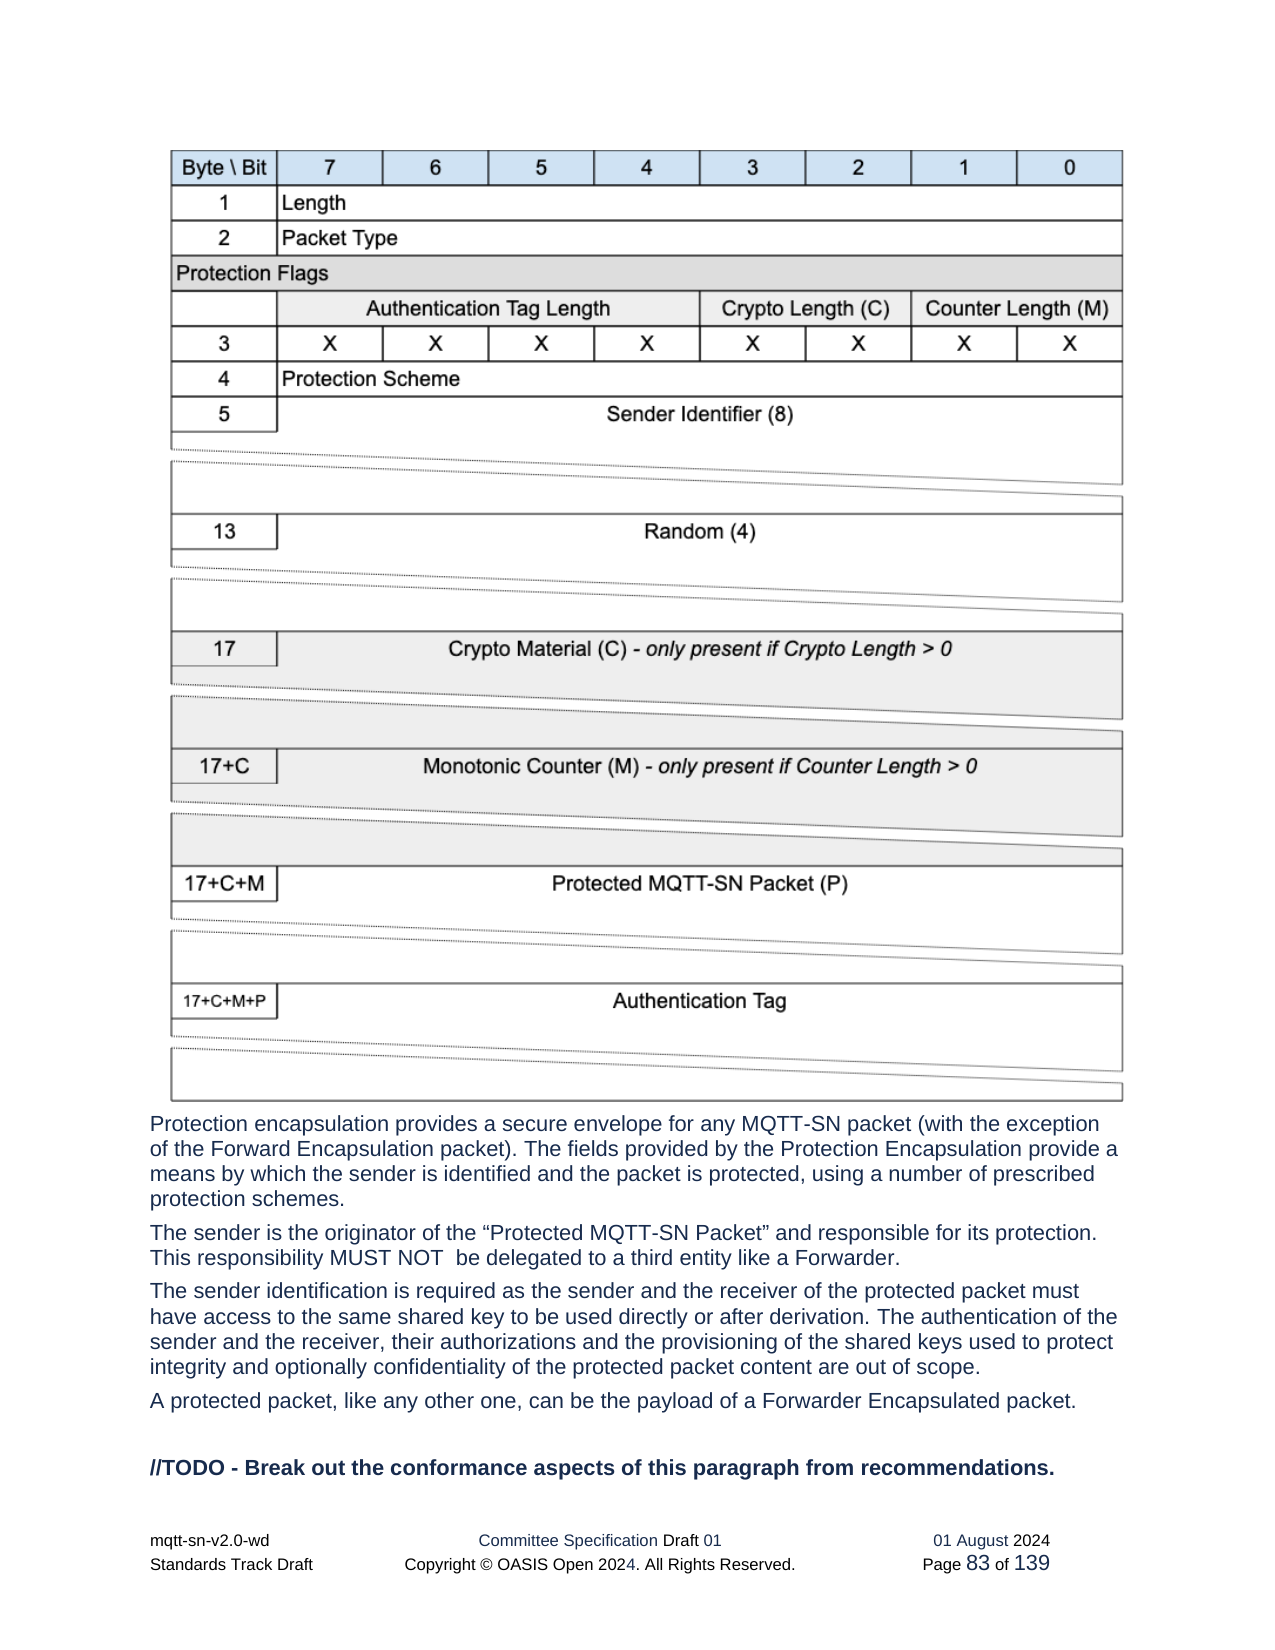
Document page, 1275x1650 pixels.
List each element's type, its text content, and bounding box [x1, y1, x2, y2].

text The sender identification is required as the sender and the receiver of the protected packet must have access to the same shared key to be used directly or after derivation. The authentication of the sender and the receiver, their authorizations and the provisioning of the shared keys used to protect integrity and optionally confidentiality of the protected packet content are out of scope. [149, 1278, 1124, 1379]
picture [148, 150, 1124, 1102]
text //TODO - Break out the conformance aspects of this paragraph from recommendations. [149, 1454, 1124, 1480]
text Protection encapsulation provides a secure envelope for any MQTT-SN packet (with the exception of the Forward Encapsulation packet). The fields provided by the Protection Encapsulation provide a means by which the sender is identified and the packet is protected, using a number of prescribed protection schemes. [149, 1110, 1124, 1211]
text A protected packet, like any other one, can be the payload of a Forwarder Encapsulated packet. [149, 1387, 1124, 1413]
text The sender is the originator of the “Protected MQTT-SN Packet” and responsible for its protection. This responsibility MUST NOT be delegated to a third entity like a Forwarder. [149, 1219, 1124, 1270]
